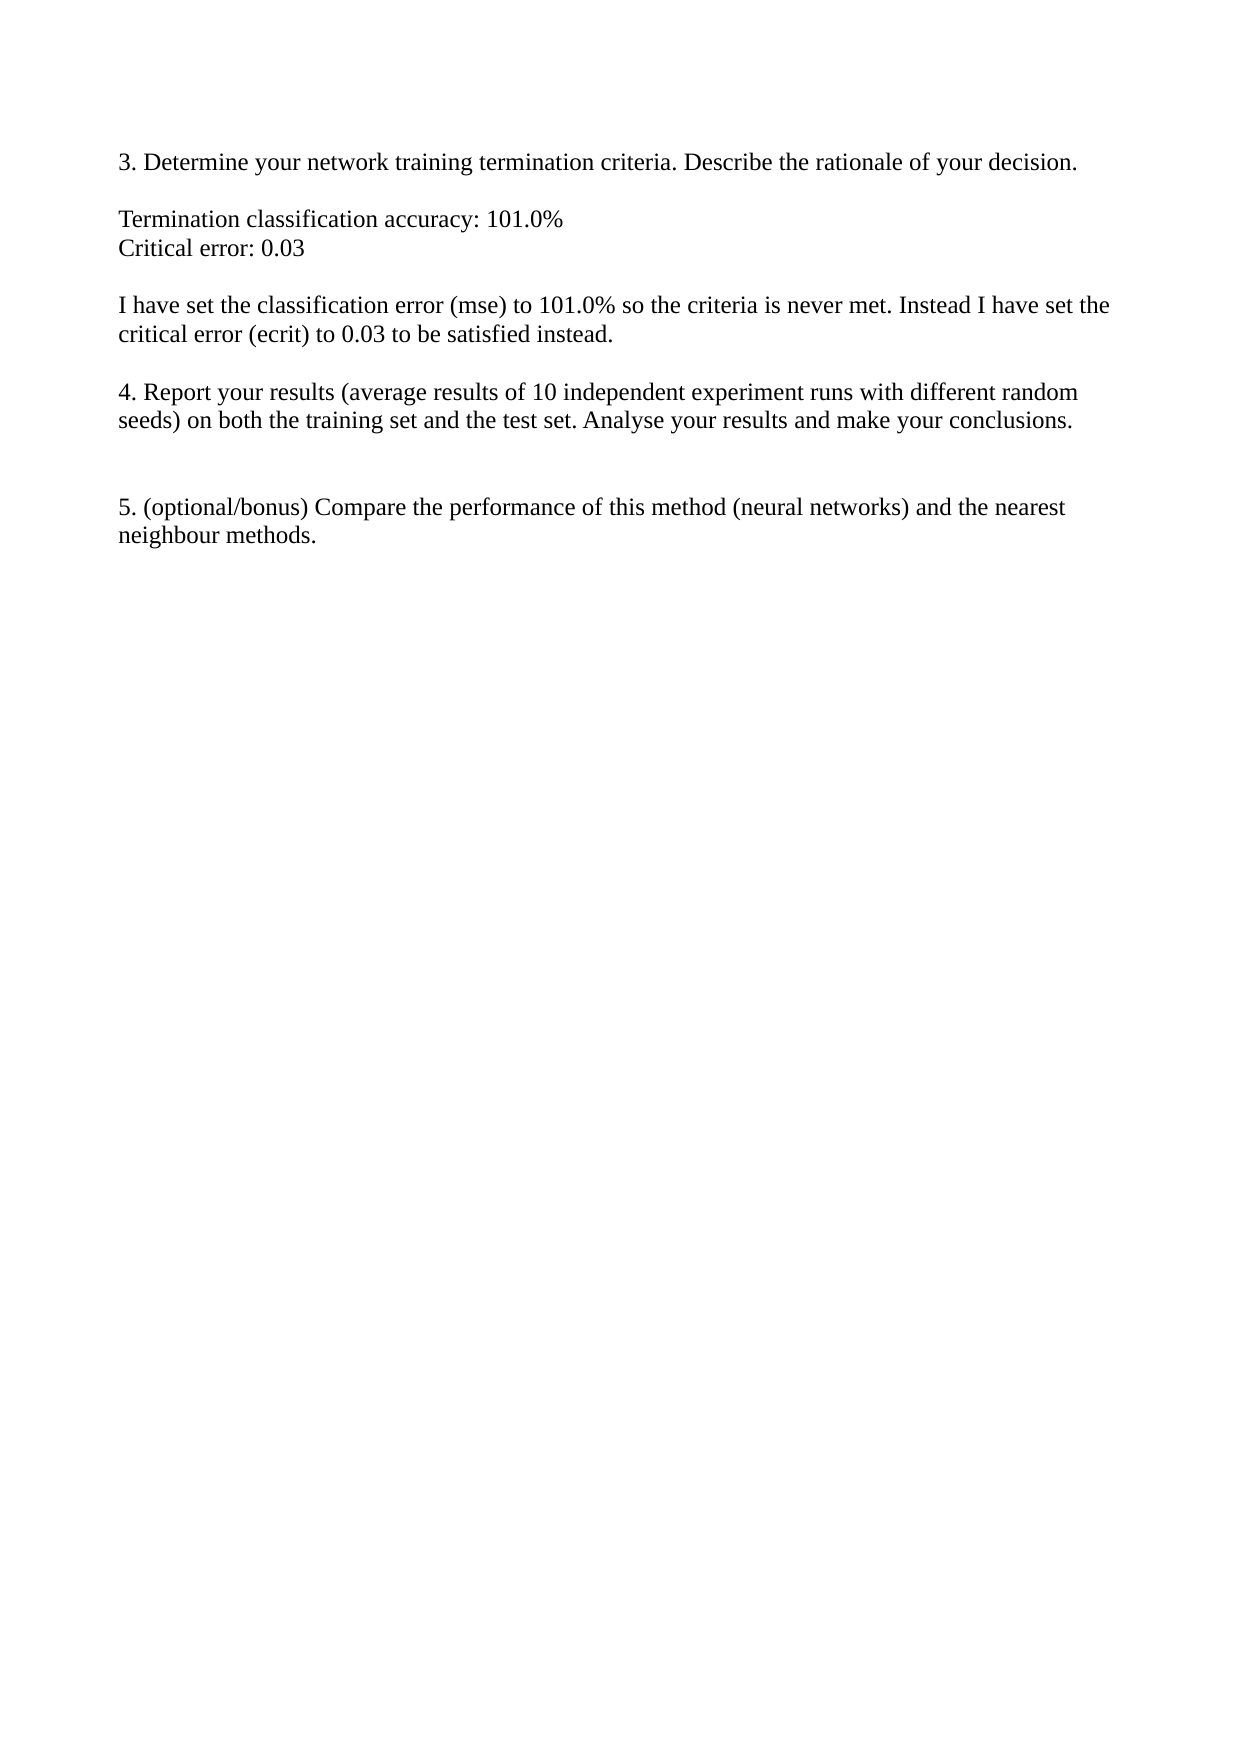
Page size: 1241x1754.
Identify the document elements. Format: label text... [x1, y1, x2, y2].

text I have set the classification error (mse) to 101.0% so the criteria is never met. Instead I have set the critical error (ecrit) to 0.03 to be satisfied instead. [118, 291, 1122, 348]
text Termination classification accuracy: 101.0% [118, 204, 1122, 233]
text Critical error: 0.03 [118, 233, 1122, 262]
text 4. Report your results (average results of 10 independent experiment runs with different random seeds) on both the training set and the test set. Analyse your results and make your conclusions. [118, 377, 1122, 434]
text 3. Determine your network training termination criteria. Describe the rationale of your decision. [118, 147, 1122, 176]
text 5. (optional/bonus) Compare the performance of this method (neural networks) and the nearest neighbour methods. [118, 492, 1122, 549]
